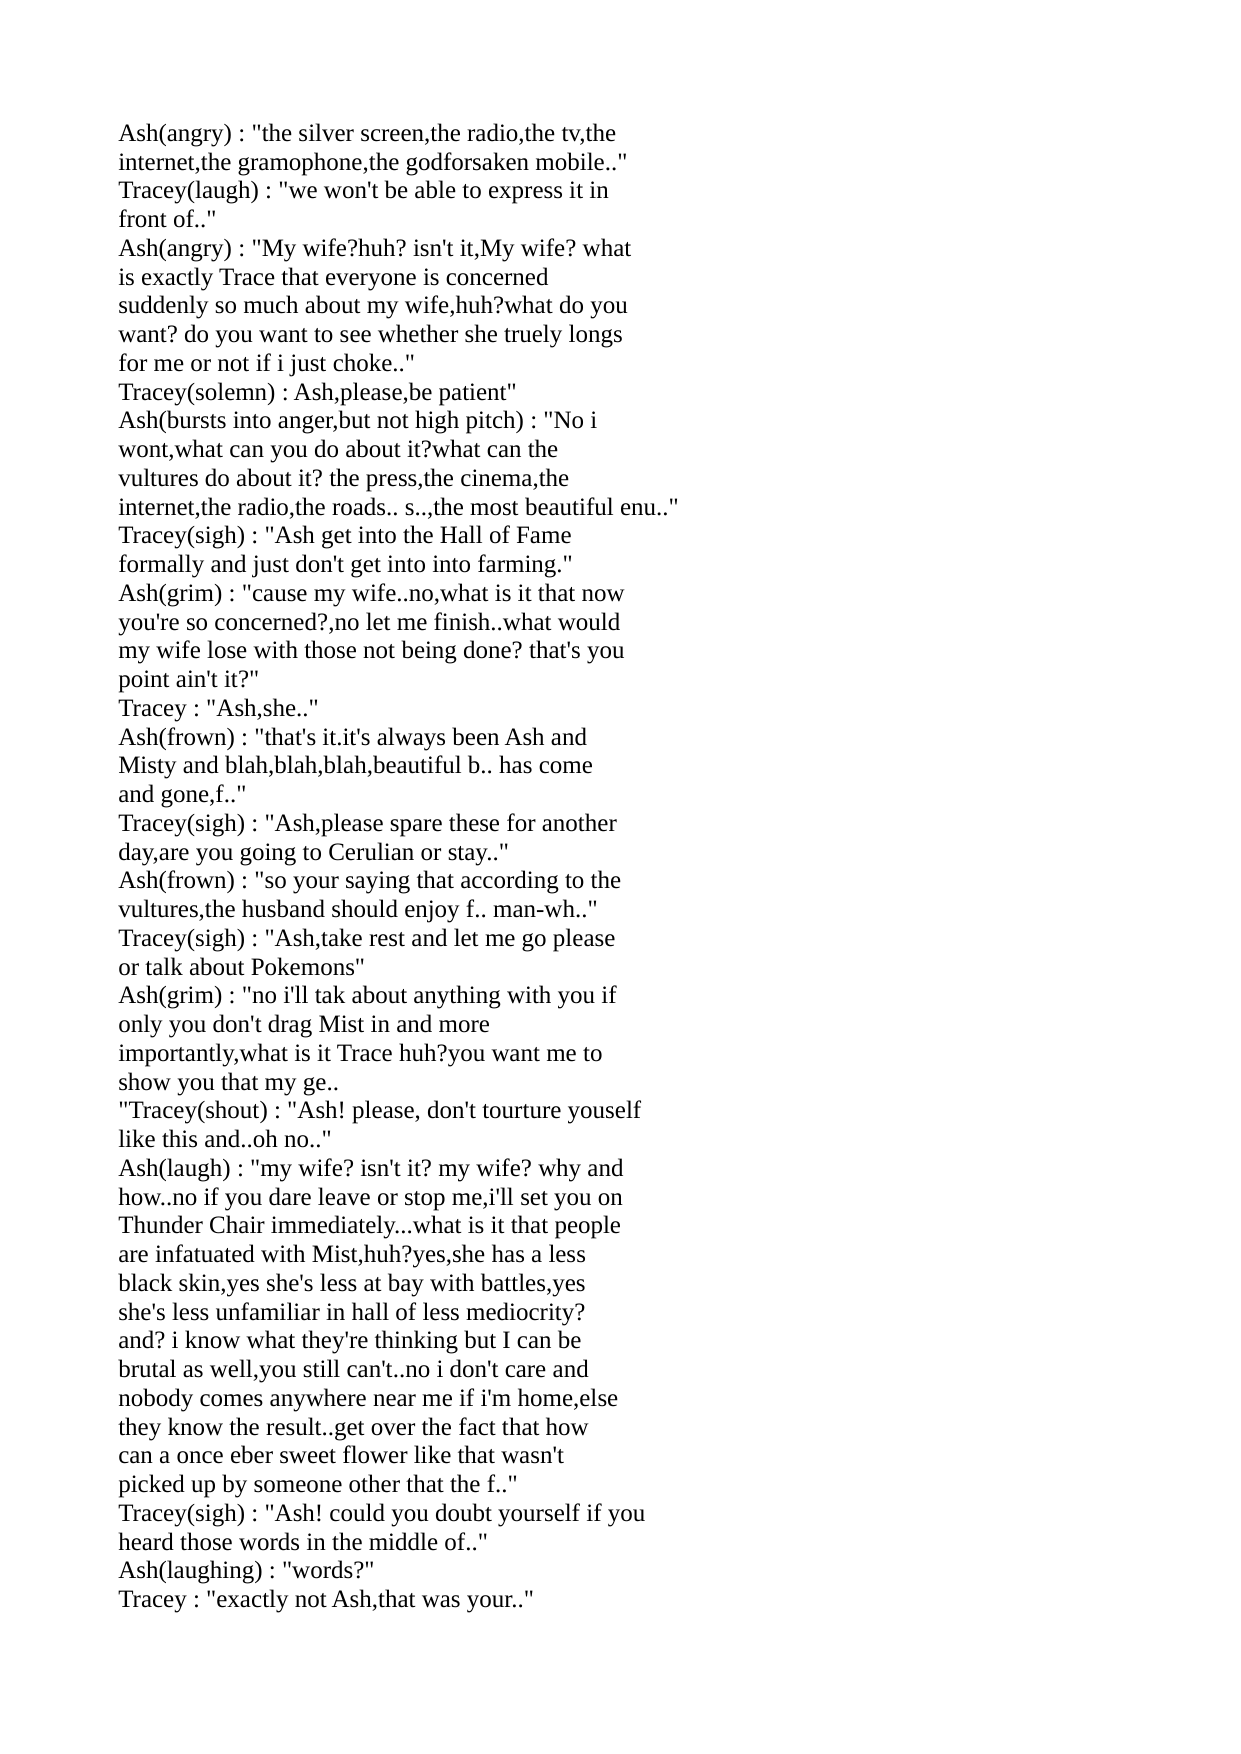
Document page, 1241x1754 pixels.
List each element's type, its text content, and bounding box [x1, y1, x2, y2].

text Tracey(solemn) : Ash,please,be patient" [118, 377, 1122, 406]
text can a once eber sweet flower like that wasn't [118, 1441, 1122, 1469]
text Tracey : "exactly not Ash,that was your.." [118, 1584, 1122, 1613]
text they know the result..get over the fact that how [118, 1412, 1122, 1441]
text wont,what can you do about it?what can the [118, 434, 1122, 463]
text Ash(frown) : "that's it.it's always been Ash and [118, 722, 1122, 751]
text Misty and blah,blah,blah,beautiful b.. has come [118, 751, 1122, 779]
text Tracey(sigh) : "Ash! could you doubt yourself if you [118, 1498, 1122, 1527]
text Ash(frown) : "so your saying that according to the [118, 866, 1122, 894]
text she's less unfamiliar in hall of less mediocrity? [118, 1297, 1122, 1326]
text show you that my ge.. [118, 1067, 1122, 1096]
text internet,the radio,the roads.. s..,the most beautiful enu.." [118, 492, 1122, 521]
text Ash(angry) : "My wife?huh? isn't it,My wife? what [118, 233, 1122, 262]
text brutal as well,you still can't..no i don't care and [118, 1354, 1122, 1383]
text my wife lose with those not being done? that's you [118, 636, 1122, 664]
text only you don't drag Mist in and more [118, 1009, 1122, 1038]
text importantly,what is it Trace huh?you want me to [118, 1038, 1122, 1067]
text like this and..oh no.." [118, 1124, 1122, 1153]
text Tracey(sigh) : "Ash,please spare these for another [118, 808, 1122, 837]
text day,are you going to Cerulian or stay.." [118, 837, 1122, 866]
text Ash(bursts into anger,but not high pitch) : "No i [118, 406, 1122, 434]
text is exactly Trace that everyone is concerned [118, 262, 1122, 291]
text how..no if you dare leave or stop me,i'll set you on [118, 1182, 1122, 1211]
text for me or not if i just choke.." [118, 348, 1122, 377]
text vultures,the husband should enjoy f.. man-wh.." [118, 894, 1122, 923]
text point ain't it?" [118, 664, 1122, 693]
text Tracey(laugh) : "we won't be able to express it in [118, 176, 1122, 204]
text "Tracey(shout) : "Ash! please, don't tourture youself [118, 1096, 1122, 1124]
text Ash(angry) : "the silver screen,the radio,the tv,the [118, 118, 1122, 147]
text nobody comes anywhere near me if i'm home,else [118, 1383, 1122, 1412]
text Tracey(sigh) : "Ash,take rest and let me go please [118, 923, 1122, 952]
text and gone,f.." [118, 779, 1122, 808]
text Ash(laugh) : "my wife? isn't it? my wife? why and [118, 1153, 1122, 1182]
text and? i know what they're thinking but I can be [118, 1326, 1122, 1354]
text you're so concerned?,no let me finish..what would [118, 607, 1122, 636]
text Thunder Chair immediately...what is it that people [118, 1211, 1122, 1239]
text internet,the gramophone,the godforsaken mobile.." [118, 147, 1122, 176]
text Ash(laughing) : "words?" [118, 1556, 1122, 1584]
text are infatuated with Mist,huh?yes,she has a less [118, 1239, 1122, 1268]
text formally and just don't get into into farming." [118, 549, 1122, 578]
text Ash(grim) : "no i'll tak about anything with you if [118, 981, 1122, 1009]
text Tracey(sigh) : "Ash get into the Hall of Fame [118, 521, 1122, 549]
text front of.." [118, 204, 1122, 233]
text or talk about Pokemons" [118, 952, 1122, 981]
text heard those words in the middle of.." [118, 1527, 1122, 1556]
text Ash(grim) : "cause my wife..no,what is it that now [118, 578, 1122, 607]
text want? do you want to see whether she truely longs [118, 319, 1122, 348]
text suddenly so much about my wife,huh?what do you [118, 291, 1122, 319]
text picked up by someone other that the f.." [118, 1469, 1122, 1498]
text Tracey : "Ash,she.." [118, 693, 1122, 722]
text black skin,yes she's less at bay with battles,yes [118, 1268, 1122, 1297]
text vultures do about it? the press,the cinema,the [118, 463, 1122, 492]
